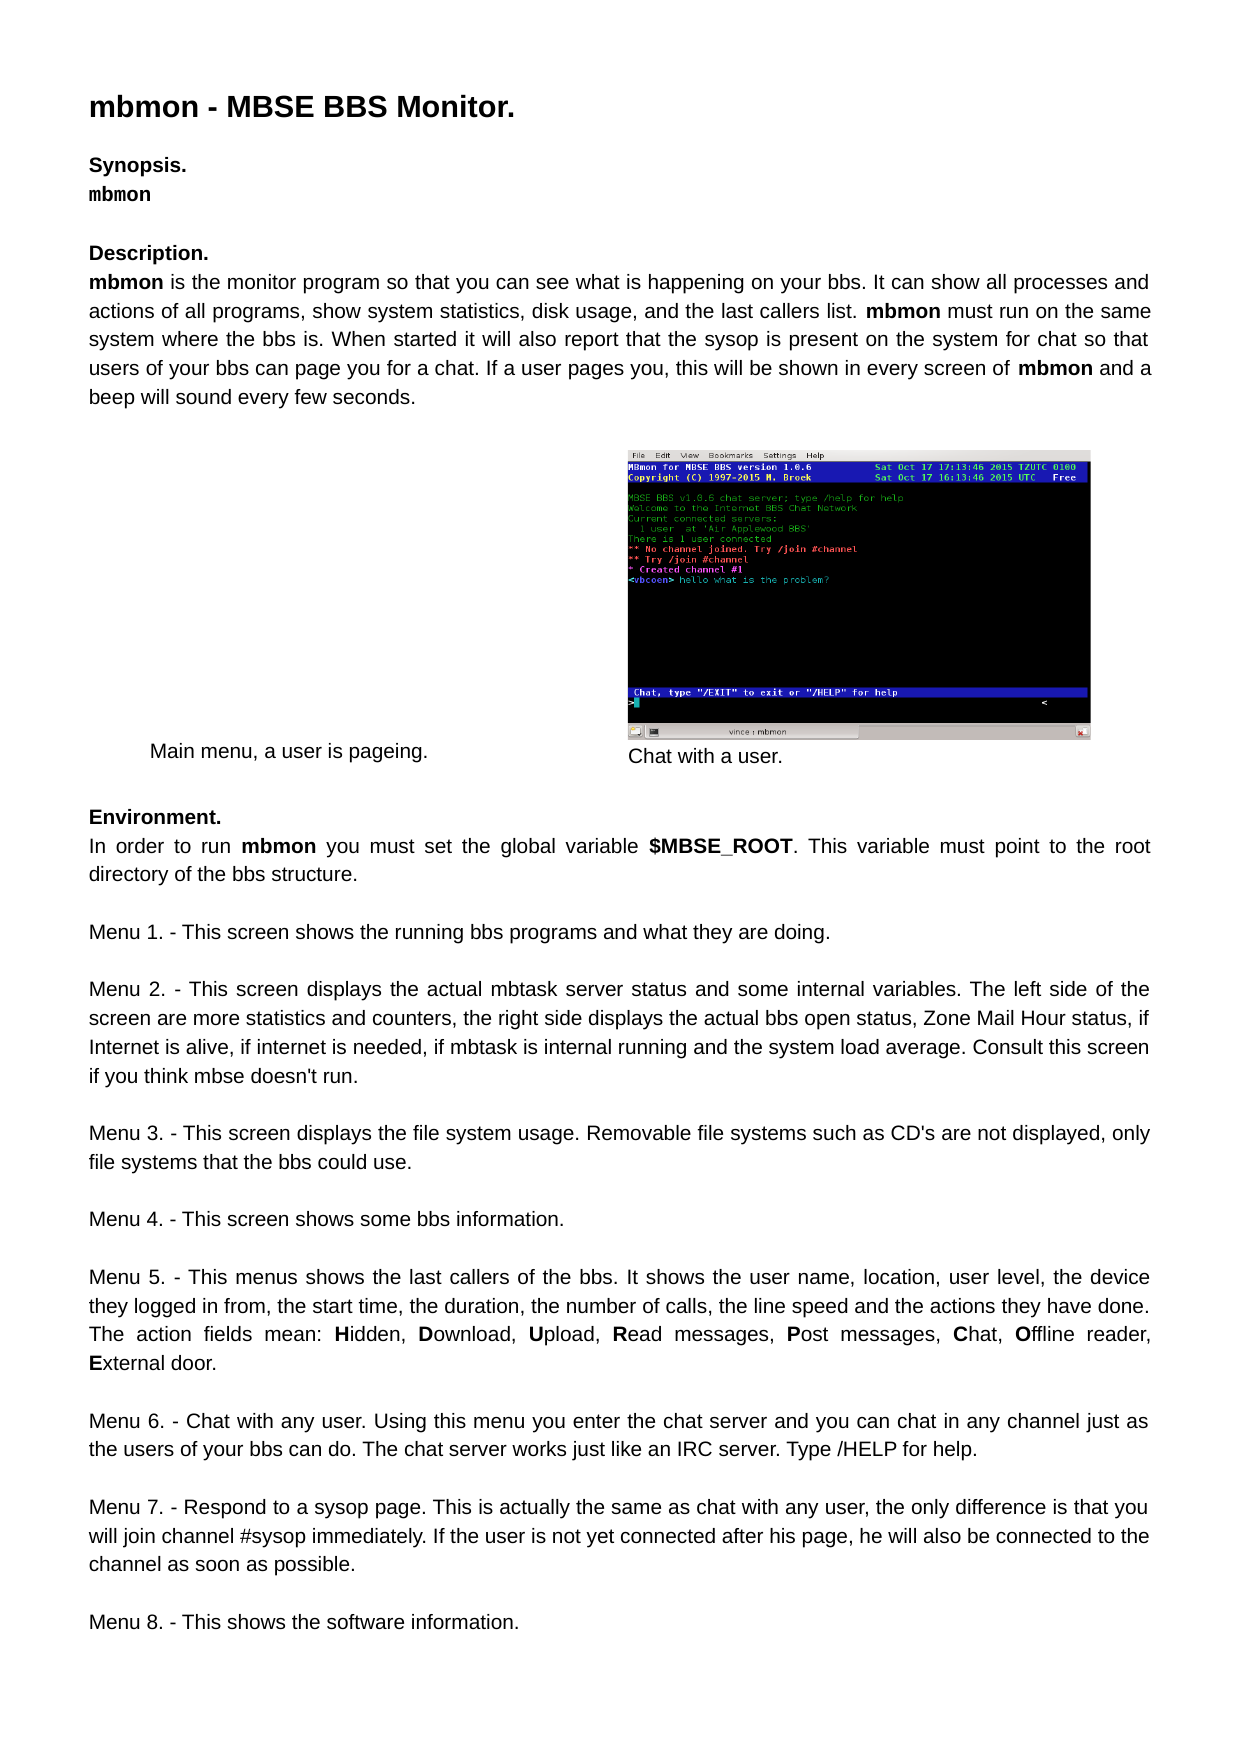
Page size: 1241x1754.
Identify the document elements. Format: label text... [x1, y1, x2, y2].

table_header Chat with a user. [620, 442, 1098, 776]
text Environment. [88, 805, 1152, 829]
text Menu 8. - This shows the software information. [88, 1610, 1152, 1634]
text Synopsis. [88, 153, 1152, 177]
text mbmon is the monitor program so that you can see what is happening on your bbs. It can show all processes and actions of all programs, show system statistics, disk usage, and the last callers list. mbmon must run on the same system where the bbs is. When started it will also report that the sysop is present on the system for chat so that users of your bbs can page you for a chat. If a user pages you, this will be shown in every screen of mbmon and a beep will sound every few seconds. [88, 270, 1152, 409]
text Menu 6. - Chat with any user. Using this menu you enter the chat server and you can chat in any channel just as the users of your bbs can do. The chat server works just like an IRC server. Type /HELP for help. [88, 1408, 1152, 1461]
picture [627, 450, 1091, 740]
text Menu 4. - This screen shows some bbs information. [88, 1207, 1152, 1231]
text Menu 5. - This menus shows the last callers of the bbs. It shows the user name, location, user level, the device they logged in from, the start time, the duration, the number of calls, the line speed and the actions they have done. The action fields mean: Hidden, Download, Upload, Read messages, Post messages, Chat, Offline reader, External door. [88, 1265, 1152, 1375]
text Menu 3. - This screen displays the file system usage. Removable file systems such as CD's are not displayed, only file systems that the bbs could use. [88, 1121, 1152, 1174]
text Menu 2. - This screen displays the actual mbtask server status and some internal variables. The left side of the screen are more statistics and counters, the right side displays the actual bbs open status, Zone Mail Hour status, if Internet is alive, if internet is needed, if mbtask is internal running and the system load average. Consult this screen if you think mbse doesn't run. [88, 977, 1152, 1087]
text In order to run mbmon you must set the global variable $MBSE_ROOT. This variable must point to the root directory of the bbs structure. [88, 833, 1152, 886]
subtitle mbmon - MBSE BBS Monitor. [88, 88, 1152, 124]
text Description. [88, 241, 1152, 265]
text Menu 1. - This screen shows the running bbs programs and what they are doing. [88, 920, 1152, 944]
table_header Main menu, a user is pageing. [142, 442, 620, 776]
text mbmon [88, 181, 1152, 207]
text Menu 7. - Respond to a sysop page. This is actually the same as chat with any user, the only difference is that you will join channel #sysop immediately. If the user is not yet connected after his page, he will also be connected to the channel as soon as possible. [88, 1495, 1152, 1576]
